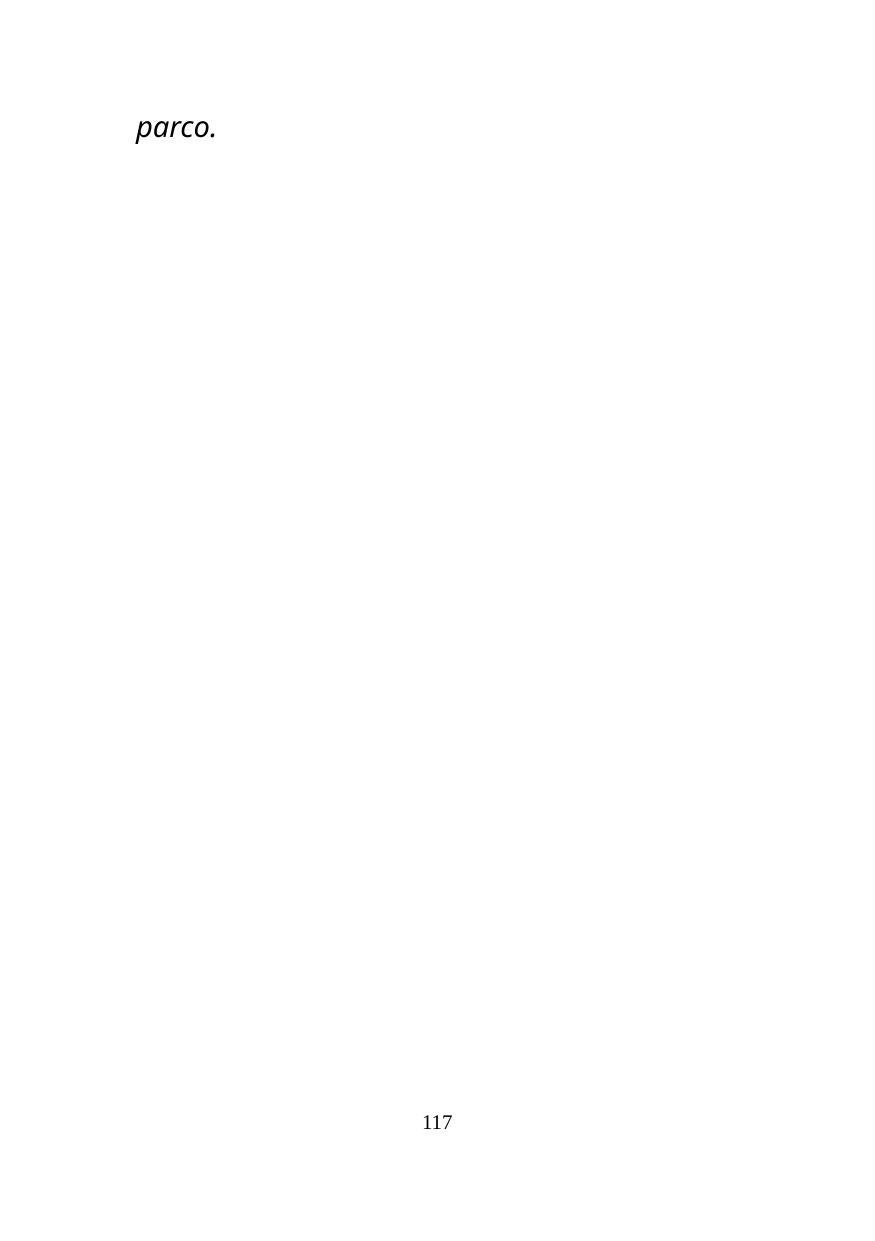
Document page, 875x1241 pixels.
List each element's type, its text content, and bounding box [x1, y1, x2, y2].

text parco. [106, 106, 768, 146]
